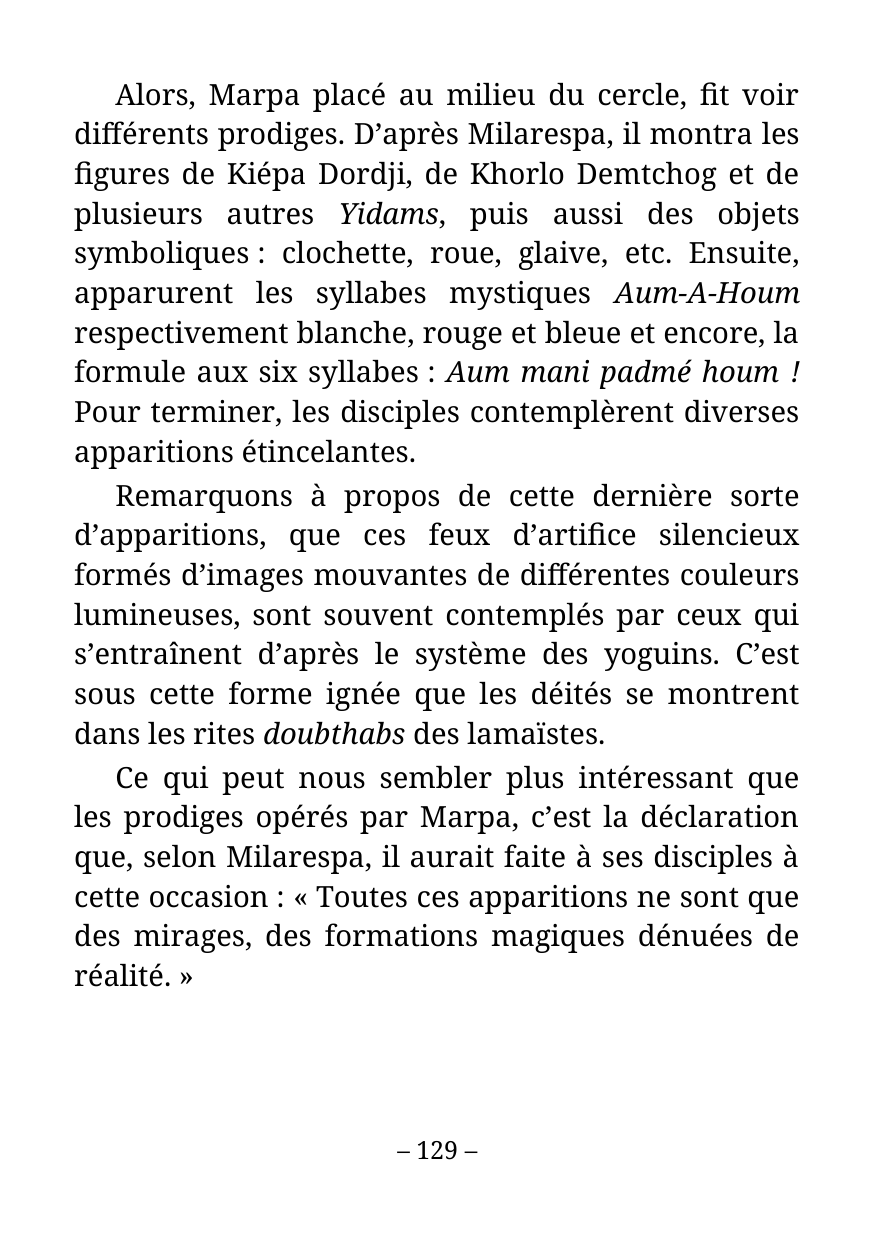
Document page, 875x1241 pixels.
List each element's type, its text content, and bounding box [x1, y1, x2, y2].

text Ce qui peut nous sembler plus intéressant que les prodiges opérés par Marpa, c’est la déclaration que, selon Milarespa, il aurait faite à ses disciples à cette occasion : « Toutes ces apparitions ne sont que des mirages, des formations magiques dénuées de réalité. » [74, 757, 800, 995]
text Alors, Marpa placé au milieu du cercle, fit voir différents prodiges. D’après Milarespa, il montra les figures de Kiépa Dordji, de Khorlo Demtchog et de plusieurs autres Yidams, puis aussi des objets symboliques : clochette, roue, glaive, etc. Ensuite, apparurent les syllabes mystiques Aum-A-Houm respectivement blanche, rouge et bleue et encore, la formule aux six syllabes : Aum mani padmé houm ! Pour terminer, les disciples contemplèrent diverses apparitions étincelantes. [74, 74, 800, 471]
text Remarquons à propos de cette dernière sorte d’apparitions, que ces feux d’artifice silencieux formés d’images mouvantes de différentes couleurs lumineuses, sont souvent contemplés par ceux qui s’entraînent d’après le système des yoguins. C’est sous cette forme ignée que les déités se montrent dans les rites doubthabs des lamaïstes. [74, 475, 800, 753]
